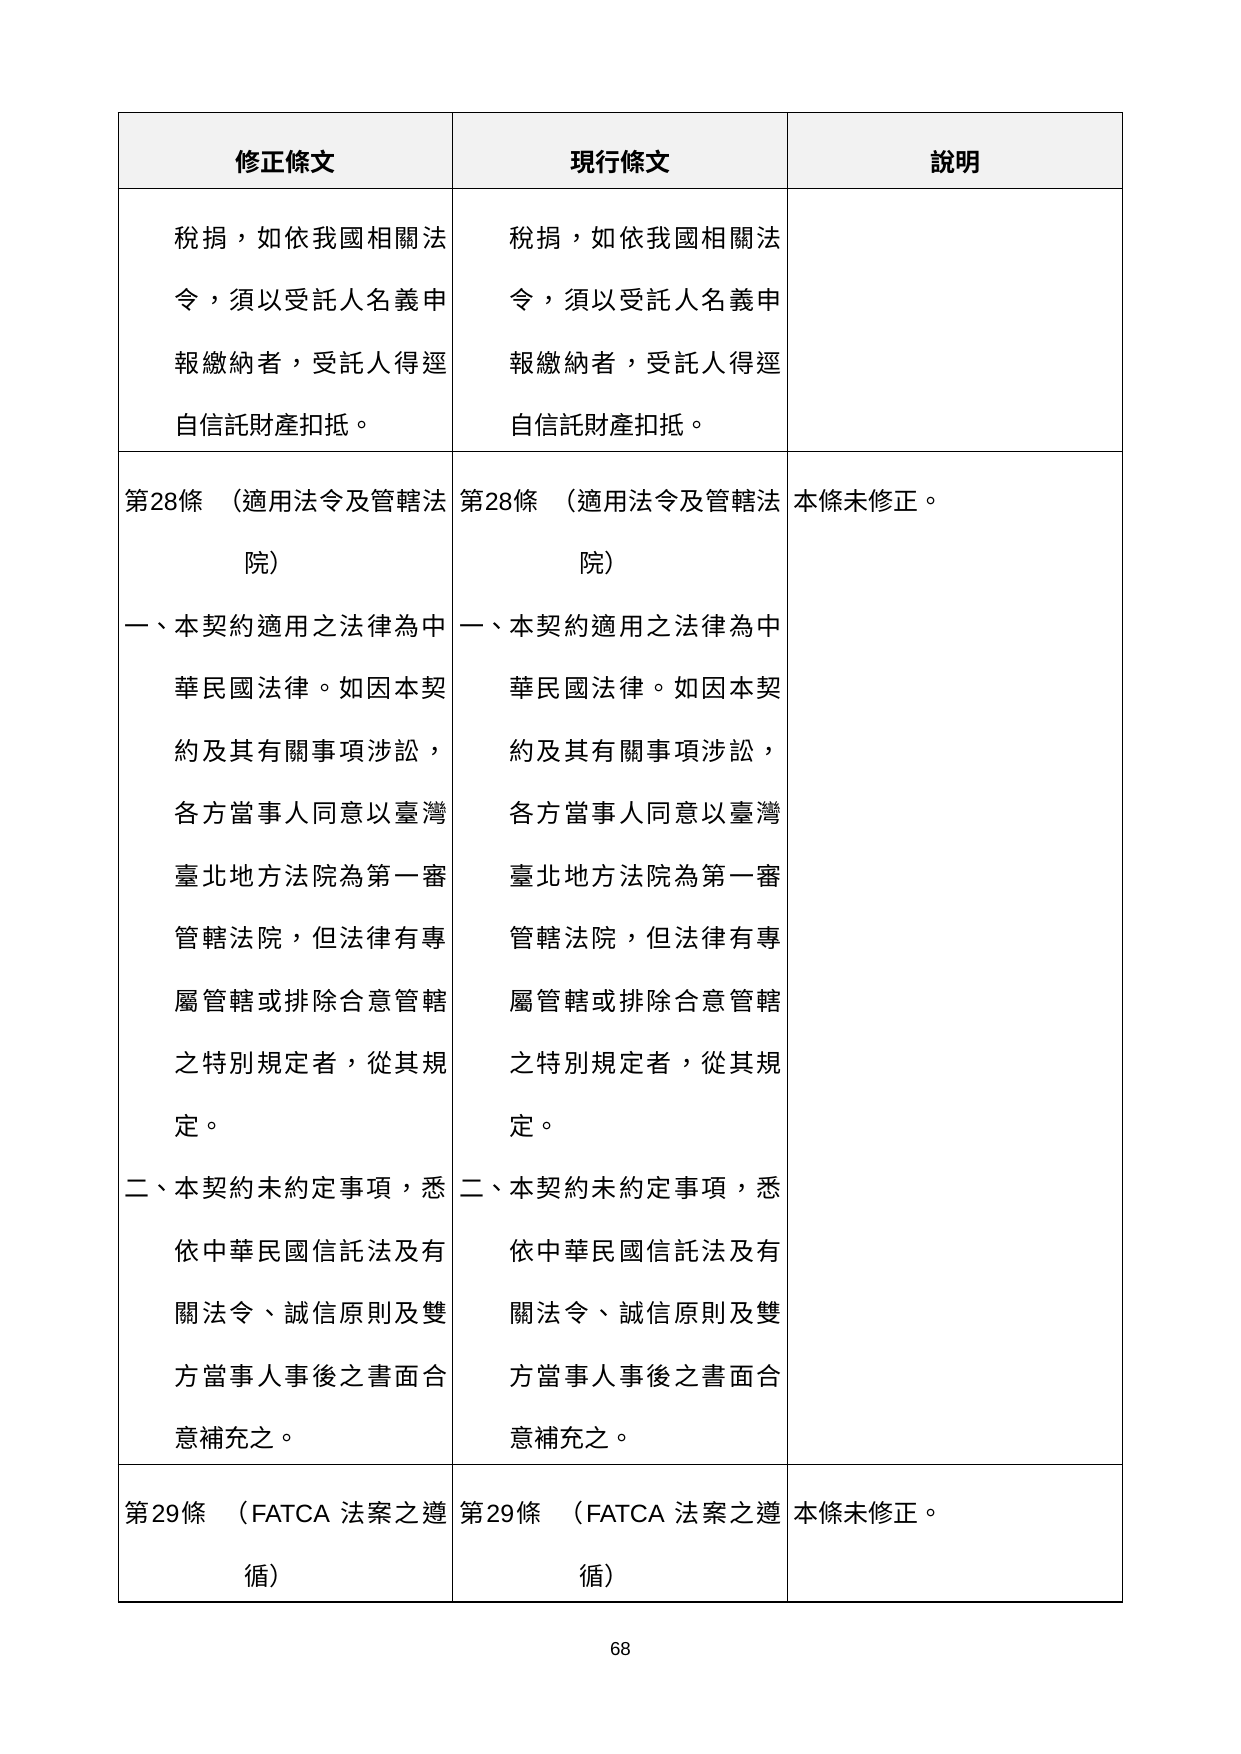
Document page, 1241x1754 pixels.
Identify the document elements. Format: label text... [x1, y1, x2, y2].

table_cell 第28條 （適用法令及管轄法院） 一、 本契約適用之法律為中華民國法律。如因本契約及其有關事項涉訟，各方當事人同意以臺灣臺北地方法院為第一審管轄法院，但法律有專屬管轄或排除合意管轄之特別規定者，從其規定。 二、 本契約未約定事項，悉依中華民國信託法及有關法令、誠信原則及雙方當事人事後之書面合意補充之。 [119, 452, 452, 1463]
table_cell 第28條 （適用法令及管轄法院） 一、 本契約適用之法律為中華民國法律。如因本契約及其有關事項涉訟，各方當事人同意以臺灣臺北地方法院為第一審管轄法院，但法律有專屬管轄或排除合意管轄之特別規定者，從其規定。 二、 本契約未約定事項，悉依中華民國信託法及有關法令、誠信原則及雙方當事人事後之書面合意補充之。 [453, 452, 787, 1463]
table_header 說明 [788, 113, 1122, 188]
table_cell 稅捐，如依我國相關法令，須以受託人名義申報繳納者，受託人得逕自信託財產扣抵。 [119, 189, 452, 451]
table_cell 本條未修正。 [788, 1465, 1122, 1601]
table_cell 本條未修正。 [788, 452, 1122, 1463]
table_header 修正條文 [119, 113, 452, 188]
table_header 現行條文 [453, 113, 787, 188]
table_cell 第29條 （FATCA 法案之遵循） [453, 1465, 787, 1601]
table_cell 第29條 （FATCA 法案之遵循） [119, 1465, 452, 1601]
table_cell 稅捐，如依我國相關法令，須以受託人名義申報繳納者，受託人得逕自信託財產扣抵。 [453, 189, 787, 451]
table_cell [788, 189, 1122, 451]
